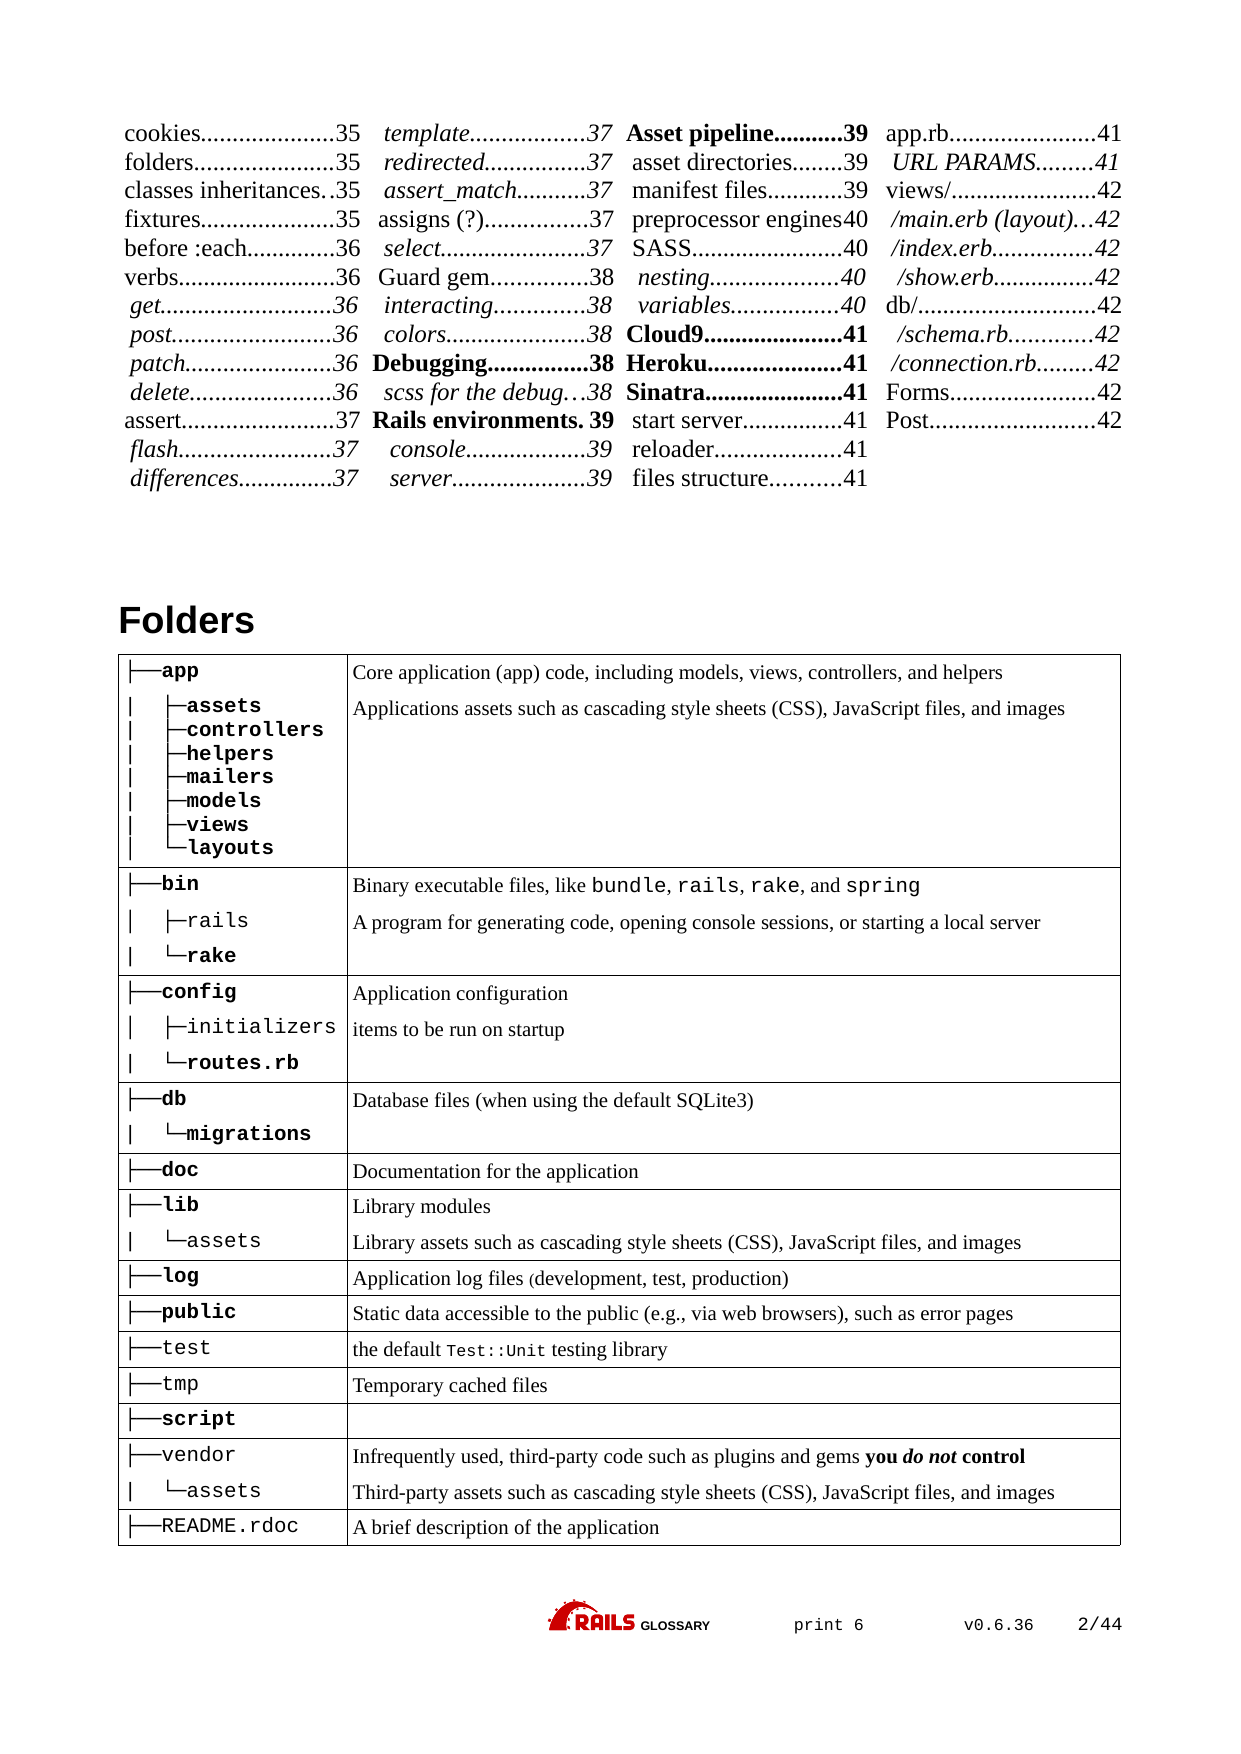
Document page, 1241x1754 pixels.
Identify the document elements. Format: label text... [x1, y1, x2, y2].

table_cell | └─assets [119, 1474, 347, 1509]
table_cell ├──bin [119, 868, 347, 904]
table_cell [348, 1404, 1120, 1438]
table_cell ├──test [119, 1332, 347, 1367]
text server 39 [389, 463, 614, 492]
text Debugging 38 [372, 348, 614, 377]
table_cell Library assets such as cascading style sheets (CSS), JavaScript files, and images [348, 1224, 1120, 1260]
text select 37 [384, 233, 614, 262]
table_cell ├──lib [119, 1190, 347, 1224]
text app.rb 41 [886, 118, 1122, 147]
table_cell │ ├─rails [119, 904, 347, 939]
table_cell Database files (when using the default SQLite3) [348, 1083, 1120, 1117]
text assigns (?) 37 [378, 204, 614, 233]
table_cell │ ├─initializers [119, 1011, 347, 1046]
table_cell Application configuration [348, 976, 1120, 1011]
text Rails environments 39 [372, 406, 614, 434]
text cookies 35 [124, 118, 360, 147]
table_cell Binary executable files, like bundle, rails, rake, and spring [348, 868, 1120, 904]
text /main.erb (layout) 42 [891, 204, 1122, 233]
table_header ├──app [119, 655, 347, 690]
text colors 38 [384, 319, 614, 348]
table_cell Third-party assets such as cascading style sheets (CSS), JavaScript files, and images [348, 1474, 1120, 1509]
text template 37 [384, 118, 614, 147]
text Cloud9 41 [626, 319, 868, 348]
table_cell A program for generating code, opening console sessions, or starting a local server [348, 904, 1120, 939]
text Sinatra 41 [626, 377, 868, 406]
text preprocessor engines 40 [632, 204, 868, 233]
text interacting 38 [384, 291, 614, 319]
table_cell | └─migrations [119, 1118, 347, 1153]
text Post 42 [886, 406, 1122, 434]
table_cell Temporary cached files [348, 1368, 1120, 1403]
table_cell | ├─assets | ├─controllers | ├─helpers | ├─mailers | ├─models | ├─views │ └─layouts [119, 690, 347, 867]
text Asset pipeline 39 [626, 118, 868, 147]
text nesting 40 [638, 262, 868, 291]
table_cell ├──public [119, 1296, 347, 1331]
table_cell Library modules [348, 1190, 1120, 1224]
text db/ 42 [886, 291, 1122, 319]
table_cell Infrequently used, third-party code such as plugins and gems you do not control [348, 1439, 1120, 1474]
text patch 36 [130, 348, 360, 377]
table_cell | └─assets [119, 1224, 347, 1260]
text /show.erb 42 [891, 262, 1122, 291]
text scss for the debug 38 [384, 377, 614, 406]
text differences 37 [130, 463, 360, 492]
text classes inheritances 35 [124, 176, 360, 204]
text folders 35 [124, 147, 360, 176]
table_cell ├──doc [119, 1154, 347, 1188]
text fixtures 35 [124, 204, 360, 233]
table_cell the default Test::Unit testing library [348, 1332, 1120, 1367]
text files structure 41 [632, 463, 868, 492]
text SASS 40 [632, 233, 868, 262]
table_cell [348, 1046, 1120, 1082]
text /index.erb 42 [891, 233, 1122, 262]
text redirected 37 [384, 147, 614, 176]
table_cell [348, 940, 1120, 975]
table_cell | └─routes.rb [119, 1046, 347, 1082]
text /connection.rb 42 [891, 348, 1122, 377]
text get 36 [130, 291, 360, 319]
table_header Core application (app) code, including models, views, controllers, and helpers [348, 655, 1120, 690]
table_cell ├──script [119, 1404, 347, 1438]
table_cell [348, 1118, 1120, 1153]
text delete 36 [130, 377, 360, 406]
table_cell Application log files (development, test, production) [348, 1261, 1120, 1295]
text before :each 36 [124, 233, 360, 262]
text Guard gem 38 [378, 262, 614, 291]
text assert_match 37 [384, 176, 614, 204]
text start server 41 [632, 406, 868, 434]
table_cell ├──db [119, 1083, 347, 1117]
text views/ 42 [886, 176, 1122, 204]
text Heroku 41 [626, 348, 868, 377]
text reloader 41 [632, 434, 868, 463]
table_cell | └─rake [119, 940, 347, 975]
text /schema.rb 42 [891, 319, 1122, 348]
table_cell ├──vendor [119, 1439, 347, 1474]
text flash 37 [130, 434, 360, 463]
table_cell ├──config [119, 976, 347, 1011]
subtitle Folders [118, 598, 611, 642]
text manifest files 39 [632, 176, 868, 204]
table_cell ├──README.rdoc [119, 1510, 347, 1545]
text Forms 42 [886, 377, 1122, 406]
table_cell items to be run on startup [348, 1011, 1120, 1046]
table_cell Applications assets such as cascading style sheets (CSS), JavaScript files, and images [348, 690, 1120, 867]
text verbs 36 [124, 262, 360, 291]
text variables 40 [638, 291, 868, 319]
text asset directories 39 [632, 147, 868, 176]
text console 39 [389, 434, 614, 463]
table_cell A brief description of the application [348, 1510, 1120, 1545]
text assert 37 [124, 406, 360, 434]
table_cell ├──tmp [119, 1368, 347, 1403]
text URL PARAMS 41 [891, 147, 1122, 176]
table_cell Documentation for the application [348, 1154, 1120, 1188]
table_cell Static data accessible to the public (e.g., via web browsers), such as error pages [348, 1296, 1120, 1331]
text post 36 [130, 319, 360, 348]
table_cell ├──log [119, 1261, 347, 1295]
